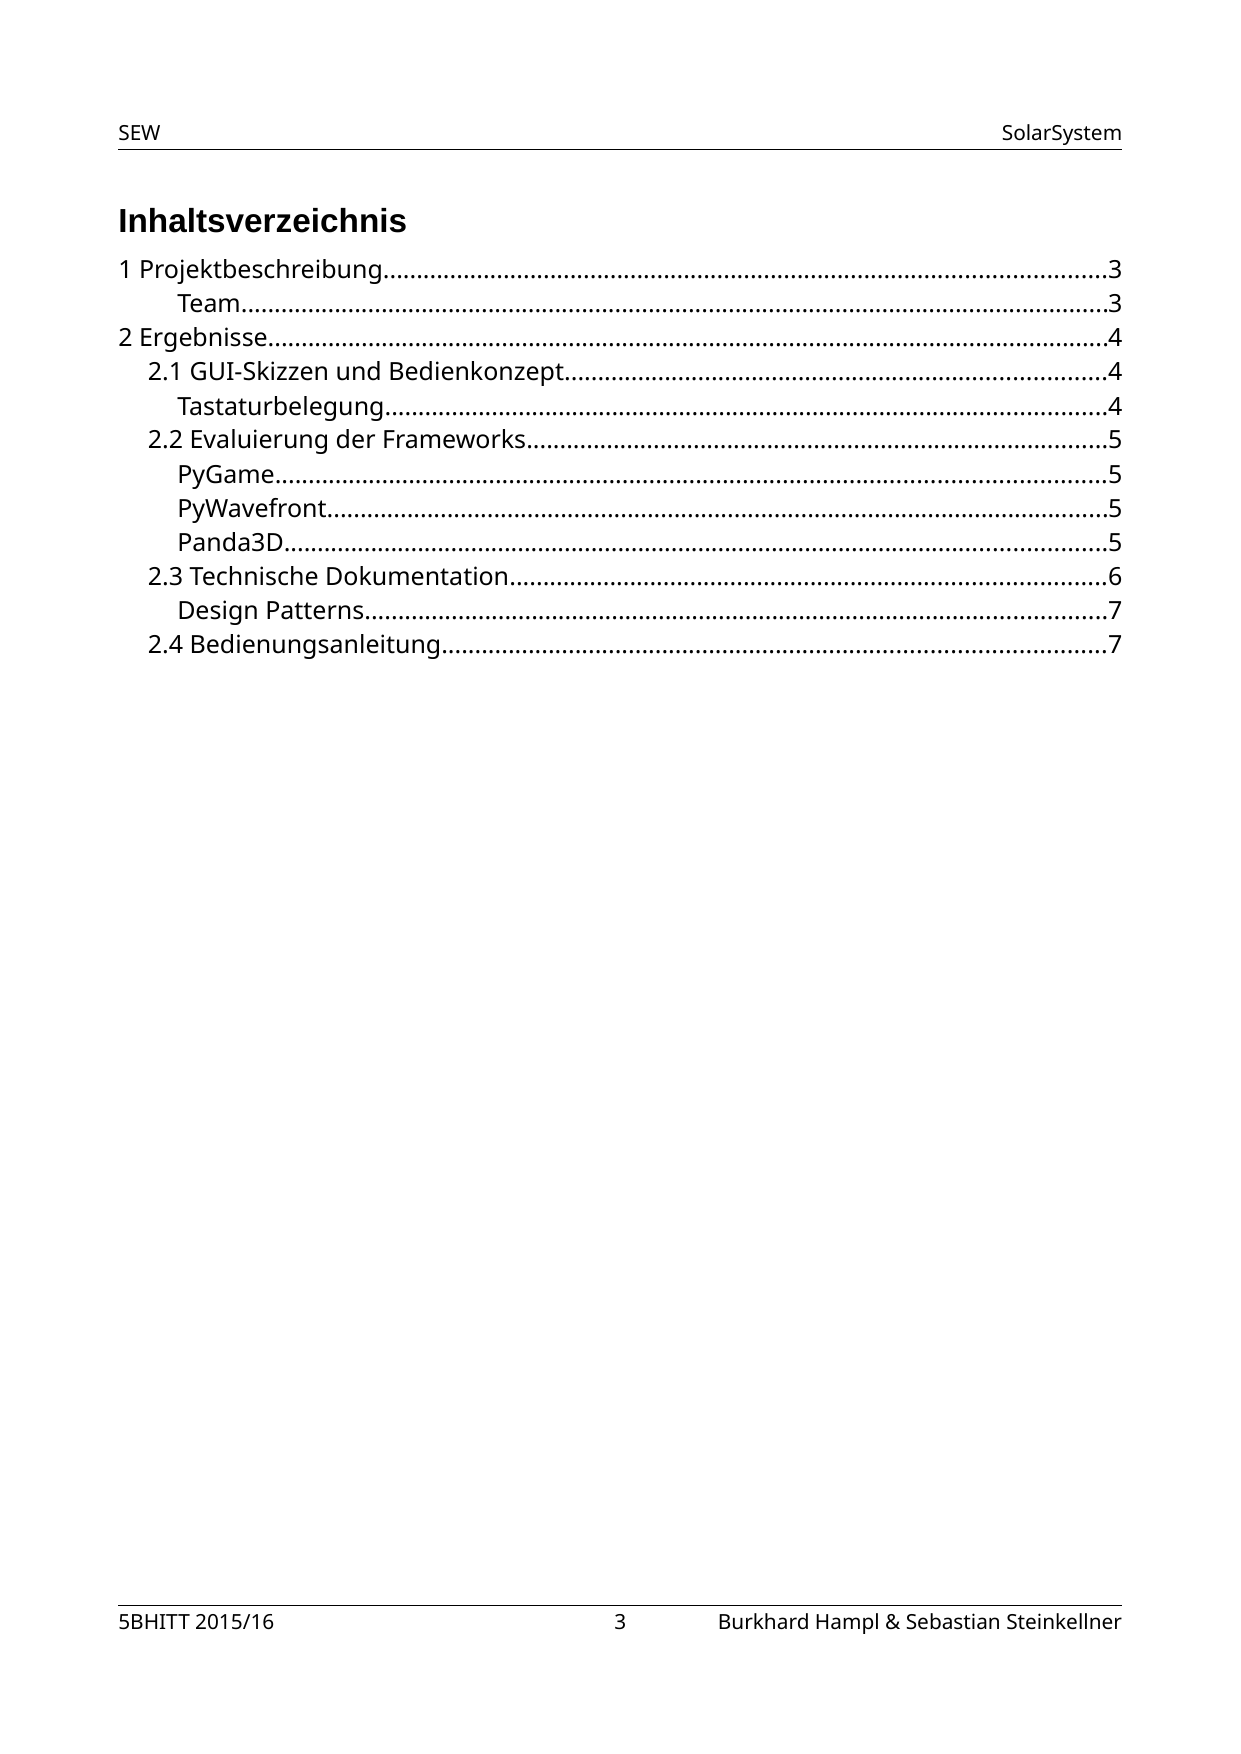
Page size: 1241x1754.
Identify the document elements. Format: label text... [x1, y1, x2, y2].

text 1 Projektbeschreibung 3 [118, 252, 1122, 286]
text 2.3 Technische Dokumentation 6 [148, 558, 1122, 592]
text PyGame 5 [177, 456, 1122, 490]
text PyWavefront 5 [177, 490, 1122, 524]
text 2 Ergebnisse 4 [118, 320, 1122, 354]
text 2.1 GUI-Skizzen und Bedienkonzept 4 [148, 354, 1122, 388]
subtitle Inhaltsverzeichnis [118, 201, 1122, 239]
text 2.2 Evaluierung der Frameworks 5 [148, 422, 1122, 456]
text 2.4 Bedienungsanleitung 7 [148, 627, 1122, 661]
text Panda3D 5 [177, 524, 1122, 558]
text Design Patterns 7 [177, 592, 1122, 627]
text Tastaturbelegung 4 [177, 388, 1122, 422]
text Team 3 [177, 286, 1122, 320]
